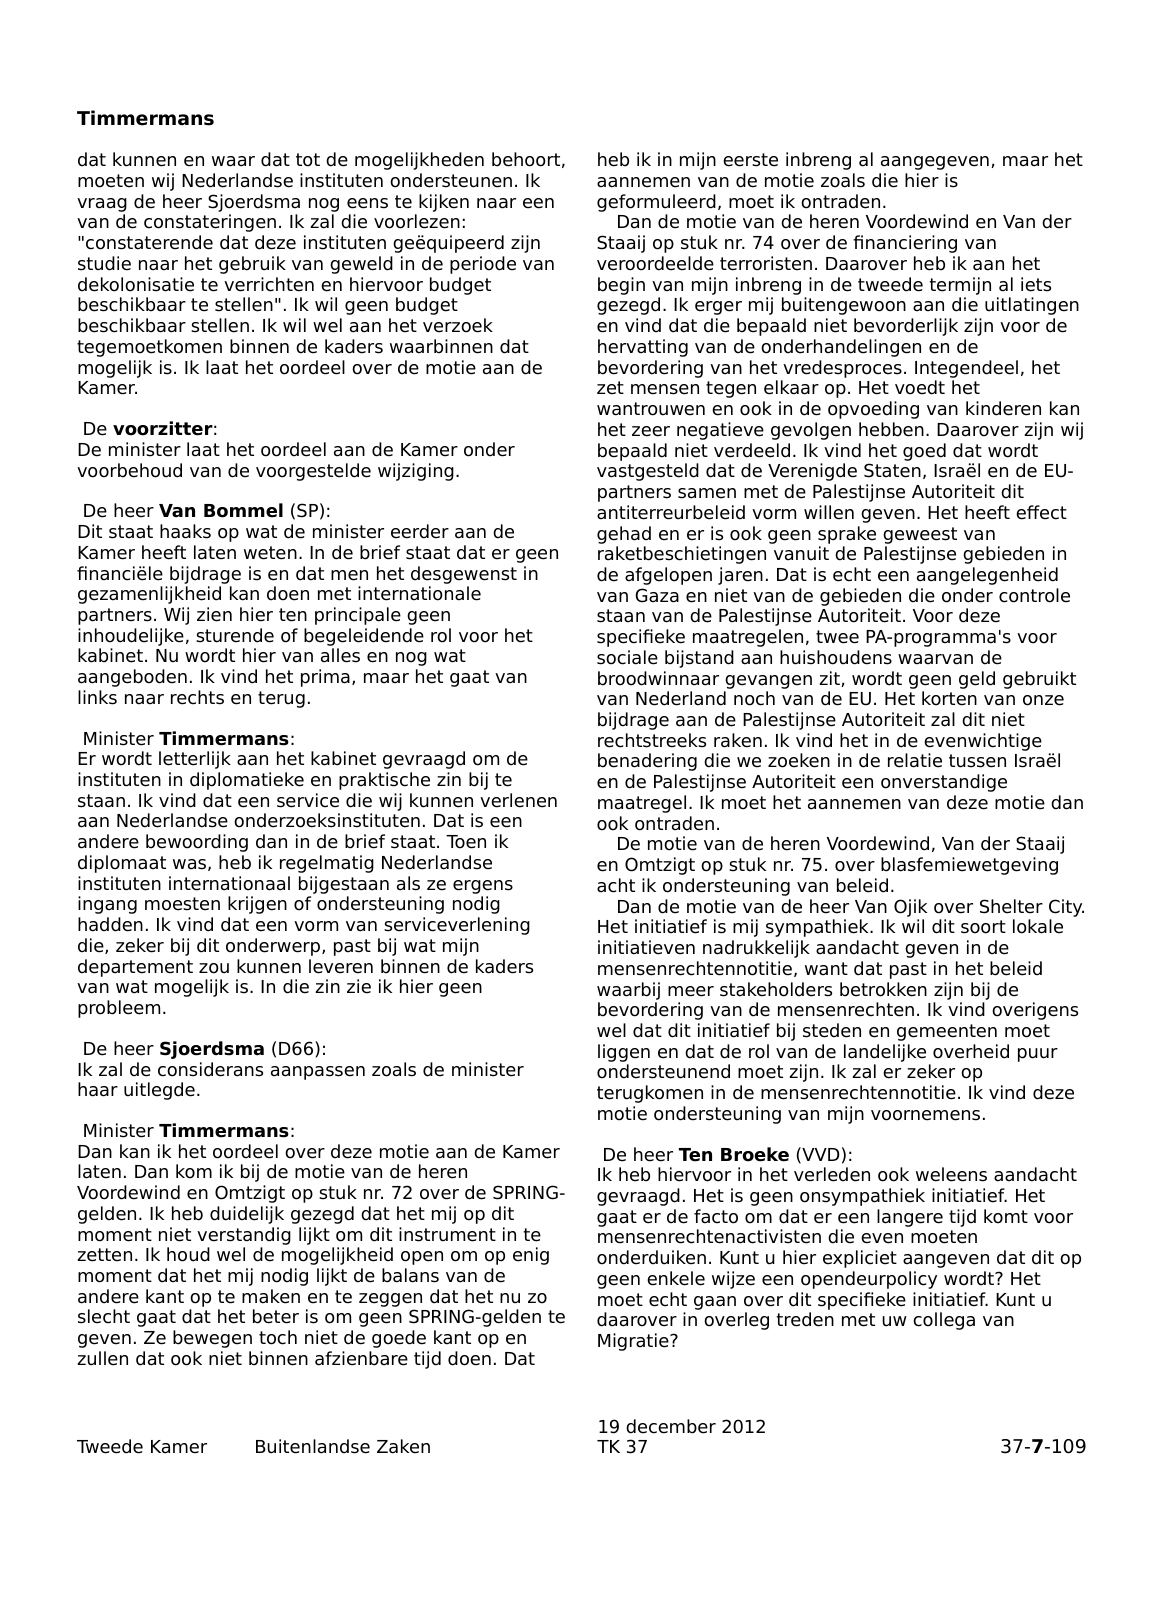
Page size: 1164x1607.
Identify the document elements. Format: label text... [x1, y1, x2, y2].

text De minister laat het oordeel aan de Kamer onder voorbehoud van de voorgestelde wijziging. [77, 440, 567, 481]
text dat kunnen en waar dat tot de mogelijkheden behoort, moeten wij Nederlandse instituten ondersteunen. Ik vraag de heer Sjoerdsma nog eens te kijken naar een van de constateringen. Ik zal die voorlezen: "constaterende dat deze instituten geëquipeerd zijn studie naar het gebruik van geweld in de periode van dekolonisatie te verrichten en hiervoor budget beschikbaar te stellen". Ik wil geen budget beschikbaar stellen. Ik wil wel aan het verzoek tegemoetkomen binnen de kaders waarbinnen dat mogelijk is. Ik laat het oordeel over de motie aan de Kamer. [77, 150, 567, 399]
text Dan de motie van de heren Voordewind en Van der Staaij op stuk nr. 74 over de financiering van veroordeelde terroristen. Daarover heb ik aan het begin van mijn inbreng in de tweede termijn al iets gezegd. Ik erger mij buitengewoon aan die uitlatingen en vind dat die bepaald niet bevorderlijk zijn voor de hervatting van de onderhandelingen en de bevordering van het vredesproces. Integendeel, het zet mensen tegen elkaar op. Het voedt het wantrouwen en ook in de opvoeding van kinderen kan het zeer negatieve gevolgen hebben. Daarover zijn wij bepaald niet verdeeld. Ik vind het goed dat wordt vastgesteld dat de Verenigde Staten, Israël en de EU-partners samen met de Palestijnse Autoriteit dit antiterreurbeleid vorm willen geven. Het heeft effect gehad en er is ook geen sprake geweest van raketbeschietingen vanuit de Palestijnse gebieden in de afgelopen jaren. Dat is echt een aangelegenheid van Gaza en niet van de gebieden die onder controle staan van de Palestijnse Autoriteit. Voor deze specifieke maatregelen, twee PA-programma's voor sociale bijstand aan huishoudens waarvan de broodwinnaar gevangen zit, wordt geen geld gebruikt van Nederland noch van de EU. Het korten van onze bijdrage aan de Palestijnse Autoriteit zal dit niet rechtstreeks raken. Ik vind het in de evenwichtige benadering die we zoeken in de relatie tussen Israël en de Palestijnse Autoriteit een onverstandige maatregel. Ik moet het aannemen van deze motie dan ook ontraden. [596, 212, 1087, 834]
text De heer Sjoerdsma (D66): [77, 1039, 567, 1059]
text Minister Timmermans: [77, 728, 567, 749]
text heb ik in mijn eerste inbreng al aangegeven, maar het aannemen van de motie zoals die hier is geformuleerd, moet ik ontraden. [596, 150, 1087, 212]
text Ik heb hiervoor in het verleden ook weleens aandacht gevraagd. Het is geen onsympathiek initiatief. Het gaat er de facto om dat er een langere tijd komt voor mensenrechtenactivisten die even moeten onderduiken. Kunt u hier expliciet aangeven dat dit op geen enkele wijze een opendeurpolicy wordt? Het moet echt gaan over dit specifieke initiatief. Kunt u daarover in overleg treden met uw collega van Migratie? [596, 1165, 1087, 1352]
text De voorzitter: [77, 419, 567, 440]
text De heer Ten Broeke (VVD): [596, 1144, 1087, 1165]
text Dan de motie van de heer Van Ojik over Shelter City. Het initiatief is mij sympathiek. Ik wil dit soort lokale initiatieven nadrukkelijk aandacht geven in de mensenrechtennotitie, want dat past in het beleid waarbij meer stakeholders betrokken zijn bij de bevordering van de mensenrechten. Ik vind overigens wel dat dit initiatief bij steden en gemeenten moet liggen en dat de rol van de landelijke overheid puur ondersteunend moet zijn. Ik zal er zeker op terugkomen in de mensenrechtennotitie. Ik vind deze motie ondersteuning van mijn voornemens. [596, 896, 1087, 1124]
text Ik zal de considerans aanpassen zoals de minister haar uitlegde. [77, 1059, 567, 1101]
text De motie van de heren Voordewind, Van der Staaij en Omtzigt op stuk nr. 75. over blasfemiewetgeving acht ik ondersteuning van beleid. [596, 834, 1087, 896]
text Er wordt letterlijk aan het kabinet gevraagd om de instituten in diplomatieke en praktische zin bij te staan. Ik vind dat een service die wij kunnen verlenen aan Nederlandse onderzoeksinstituten. Dat is een andere bewoording dan in de brief staat. Toen ik diplomaat was, heb ik regelmatig Nederlandse instituten internationaal bijgestaan als ze ergens ingang moesten krijgen of ondersteuning nodig hadden. Ik vind dat een vorm van serviceverlening die, zeker bij dit onderwerp, past bij wat mijn departement zou kunnen leveren binnen de kaders van wat mogelijk is. In die zin zie ik hier geen probleem. [77, 749, 567, 1019]
text De heer Van Bommel (SP): [77, 501, 567, 522]
text Dan kan ik het oordeel over deze motie aan de Kamer laten. Dan kom ik bij de motie van de heren Voordewind en Omtzigt op stuk nr. 72 over de SPRING-gelden. Ik heb duidelijk gezegd dat het mij op dit moment niet verstandig lijkt om dit instrument in te zetten. Ik houd wel de mogelijkheid open om op enig moment dat het mij nodig lijkt de balans van de andere kant op te maken en te zeggen dat het nu zo slecht gaat dat het beter is om geen SPRING-gelden te geven. Ze bewegen toch niet de goede kant op en zullen dat ook niet binnen afzienbare tijd doen. Dat [77, 1142, 567, 1369]
text Dit staat haaks op wat de minister eerder aan de Kamer heeft laten weten. In de brief staat dat er geen financiële bijdrage is en dat men het desgewenst in gezamenlijkheid kan doen met internationale partners. Wij zien hier ten principale geen inhoudelijke, sturende of begeleidende rol voor het kabinet. Nu wordt hier van alles en nog wat aangeboden. Ik vind het prima, maar het gaat van links naar rechts en terug. [77, 522, 567, 708]
text Minister Timmermans: [77, 1121, 567, 1142]
